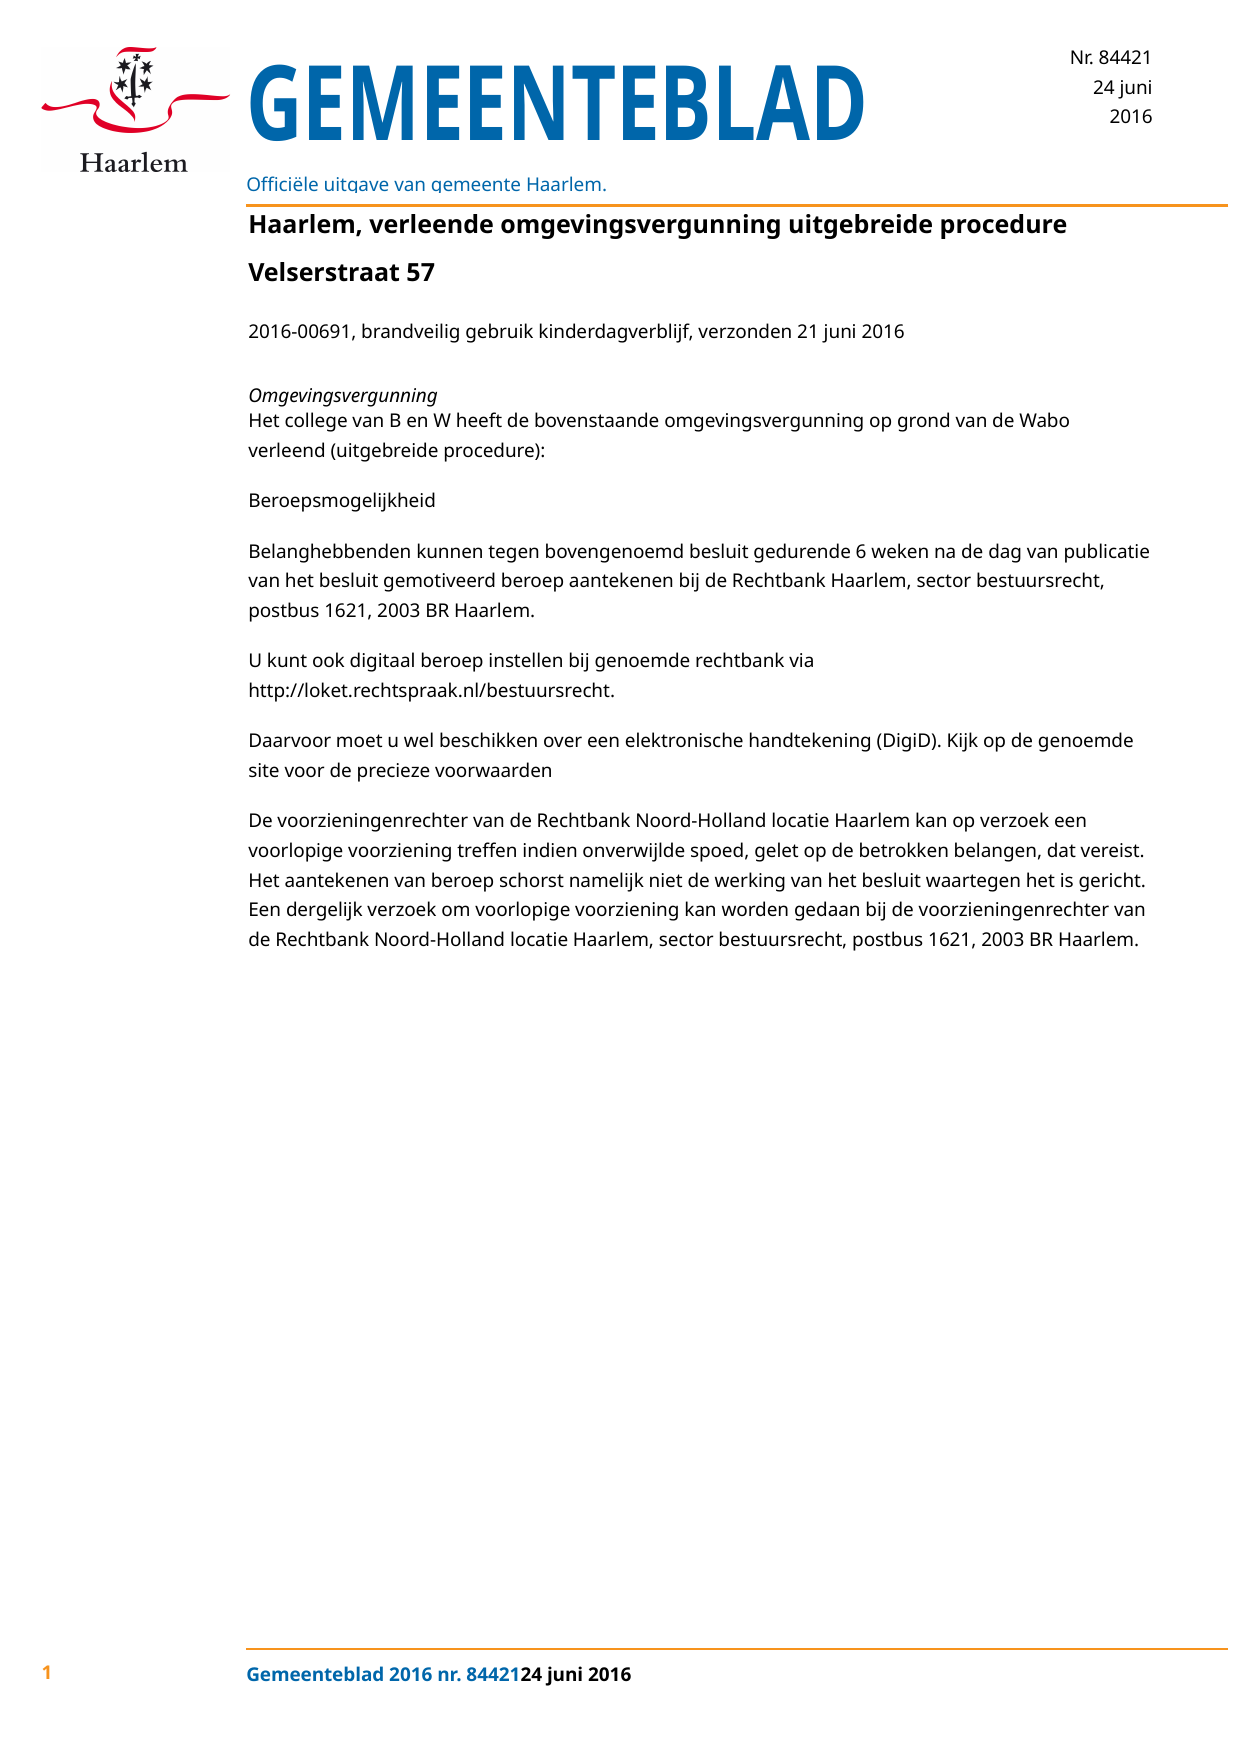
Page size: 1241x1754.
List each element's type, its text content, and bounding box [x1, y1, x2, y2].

text Omgevingsvergunning [248, 382, 1152, 408]
text 2016-00691, brandveilig gebruik kinderdagverblijf, verzonden 21 juni 2016 [248, 318, 1152, 344]
text Het college van B en W heeft de bovenstaande omgevingsvergunning op grond van de Wabo verleend (uitgebreide procedure): [248, 408, 1152, 463]
text U kunt ook digitaal beroep instellen bij genoemde rechtbank via http://loket.rechtspraak.nl/bestuursrecht. [248, 648, 1152, 703]
text Daarvoor moet u wel beschikken over een elektronische handtekening (DigiD). Kijk op de genoemde site voor de precieze voorwaarden [248, 728, 1152, 783]
text Belanghebbenden kunnen tegen bovengenoemd besluit gedurende 6 weken na de dag van publicatie van het besluit gemotiveerd beroep aantekenen bij de Rechtbank Haarlem, sector bestuursrecht, postbus 1621, 2003 BR Haarlem. [248, 538, 1152, 623]
text Beroepsmogelijkheid [248, 488, 1152, 513]
text Haarlem, verleende omgevingsvergunning uitgebreide procedure Velserstraat 57 [248, 207, 1152, 288]
text De voorzieningenrechter van de Rechtbank Noord-Holland locatie Haarlem kan op verzoek een voorlopige voorziening treffen indien onverwijlde spoed, gelet op de betrokken belangen, dat vereist. Het aantekenen van beroep schorst namelijk niet de werking van het besluit waartegen het is gericht. Een dergelijk verzoek om voorlopige voorziening kan worden gedaan bij de voorzieningenrechter van de Rechtbank Noord-Holland locatie Haarlem, sector bestuursrecht, postbus 1621, 2003 BR Haarlem. [248, 808, 1152, 952]
picture [41, 47, 231, 172]
